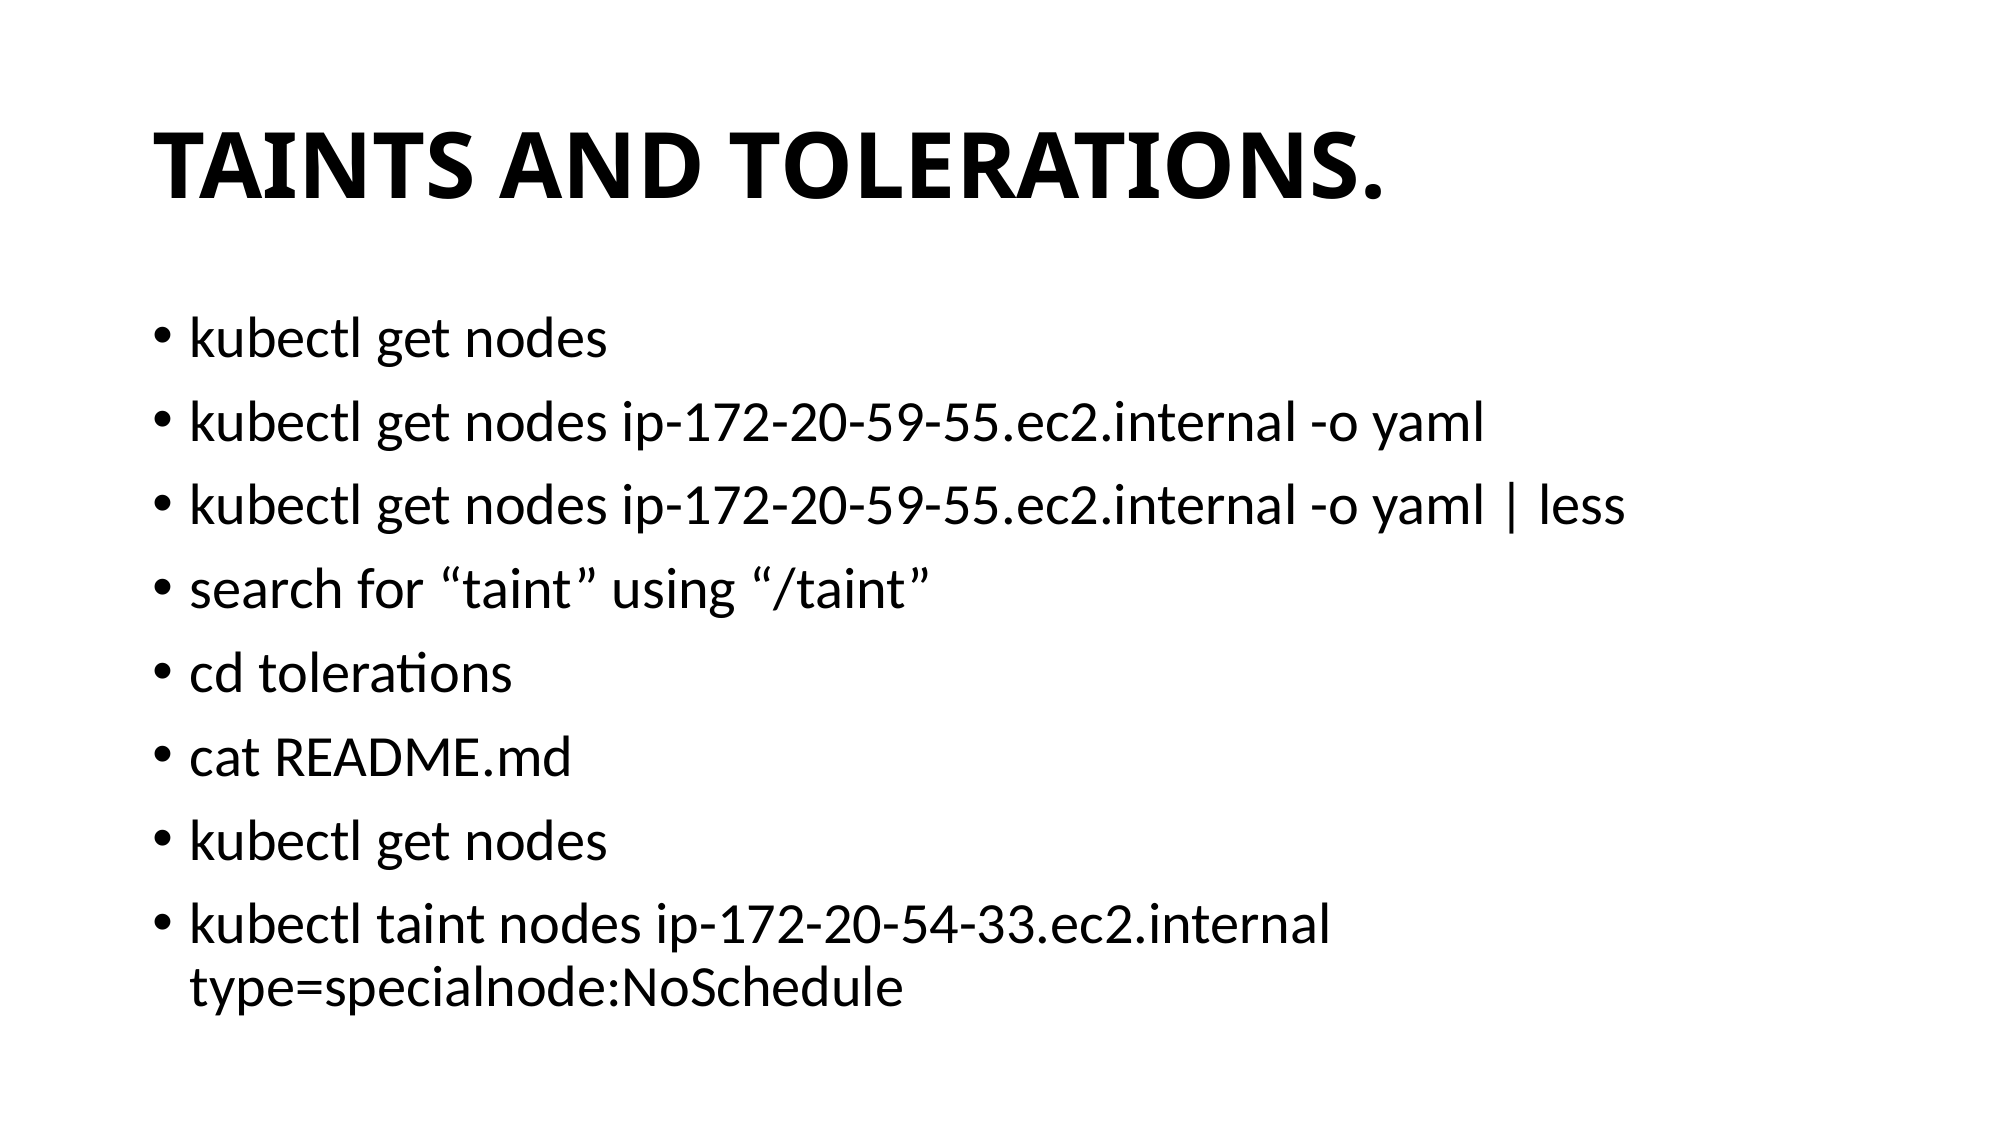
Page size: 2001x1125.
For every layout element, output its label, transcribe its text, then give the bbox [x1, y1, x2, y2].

list kubectl get nodes kubectl get nodes ip-172-20-59-55.ec2.internal -o yaml kubectl get nodes ip-172-20-59-55.ec2.internal -o yaml | less search for “taint” using “/taint” cd tolerations cat README.md kubectl get nodes kubectl taint nodes ip-172-20-54-33.ec2.internal type=specialnode:NoSchedule [137, 299, 1863, 1014]
title TAINTS AND TOLERATIONS. [137, 59, 1863, 278]
